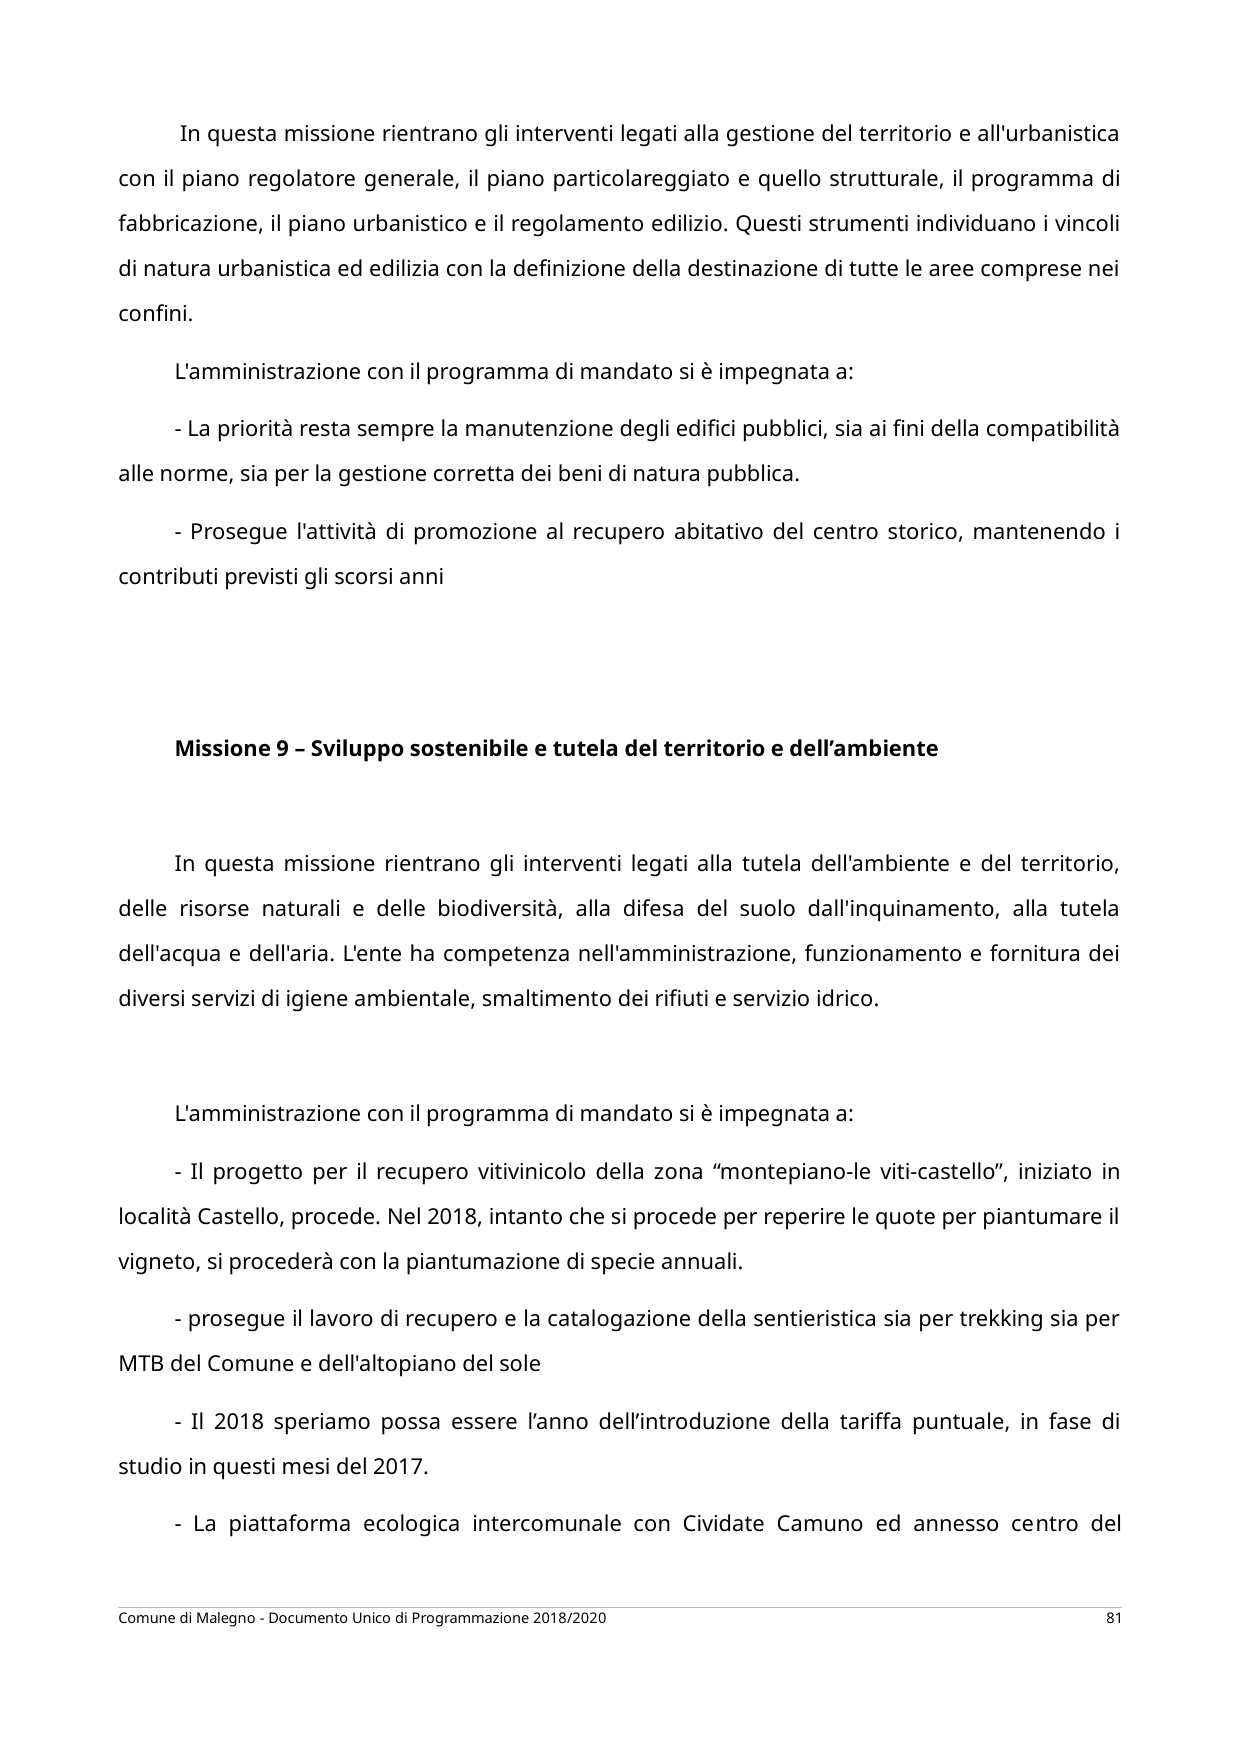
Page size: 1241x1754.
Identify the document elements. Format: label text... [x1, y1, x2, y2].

text Missione 9 – Sviluppo sostenibile e tutela del territorio e dell’ambiente [118, 733, 1122, 763]
text - prosegue il lavoro di recupero e la catalogazione della sentieristica sia per trekking sia per MTB del Comune e dell'altopiano del sole [118, 1303, 1122, 1378]
text - Il progetto per il recupero vitivinicolo della zona “montepiano-le viti-castello”, iniziato in località Castello, procede. Nel 2018, intanto che si procede per reperire le quote per piantumare il vigneto, si procederà con la piantumazione di specie annuali. [118, 1156, 1122, 1276]
text L'amministrazione con il programma di mandato si è impegnata a: [118, 1098, 1122, 1128]
text - Il 2018 speriamo possa essere l’anno dell’introduzione della tariffa puntuale, in fase di studio in questi mesi del 2017. [118, 1406, 1122, 1481]
text - La piattaforma ecologica intercomunale con Cividate Camuno ed annesso centro del [118, 1508, 1122, 1538]
text In questa missione rientrano gli interventi legati alla gestione del territorio e all'urbanistica con il piano regolatore generale, il piano particolareggiato e quello strutturale, il programma di fabbricazione, il piano urbanistico e il regolamento edilizio. Questi strumenti individuano i vincoli di natura urbanistica ed edilizia con la definizione della destinazione di tutte le aree comprese nei confini. [118, 118, 1122, 328]
text - La priorità resta sempre la manutenzione degli edifici pubblici, sia ai fini della compatibilità alle norme, sia per la gestione corretta dei beni di natura pubblica. [118, 413, 1122, 488]
text - Prosegue l'attività di promozione al recupero abitativo del centro storico, mantenendo i contributi previsti gli scorsi anni [118, 516, 1122, 591]
text L'amministrazione con il programma di mandato si è impegnata a: [118, 356, 1122, 386]
text In questa missione rientrano gli interventi legati alla tutela dell'ambiente e del territorio, delle risorse naturali e delle biodiversità, alla difesa del suolo dall'inquinamento, alla tutela dell'acqua e dell'aria. L'ente ha competenza nell'amministrazione, funzionamento e fornitura dei diversi servizi di igiene ambientale, smaltimento dei rifiuti e servizio idrico. [118, 848, 1122, 1013]
